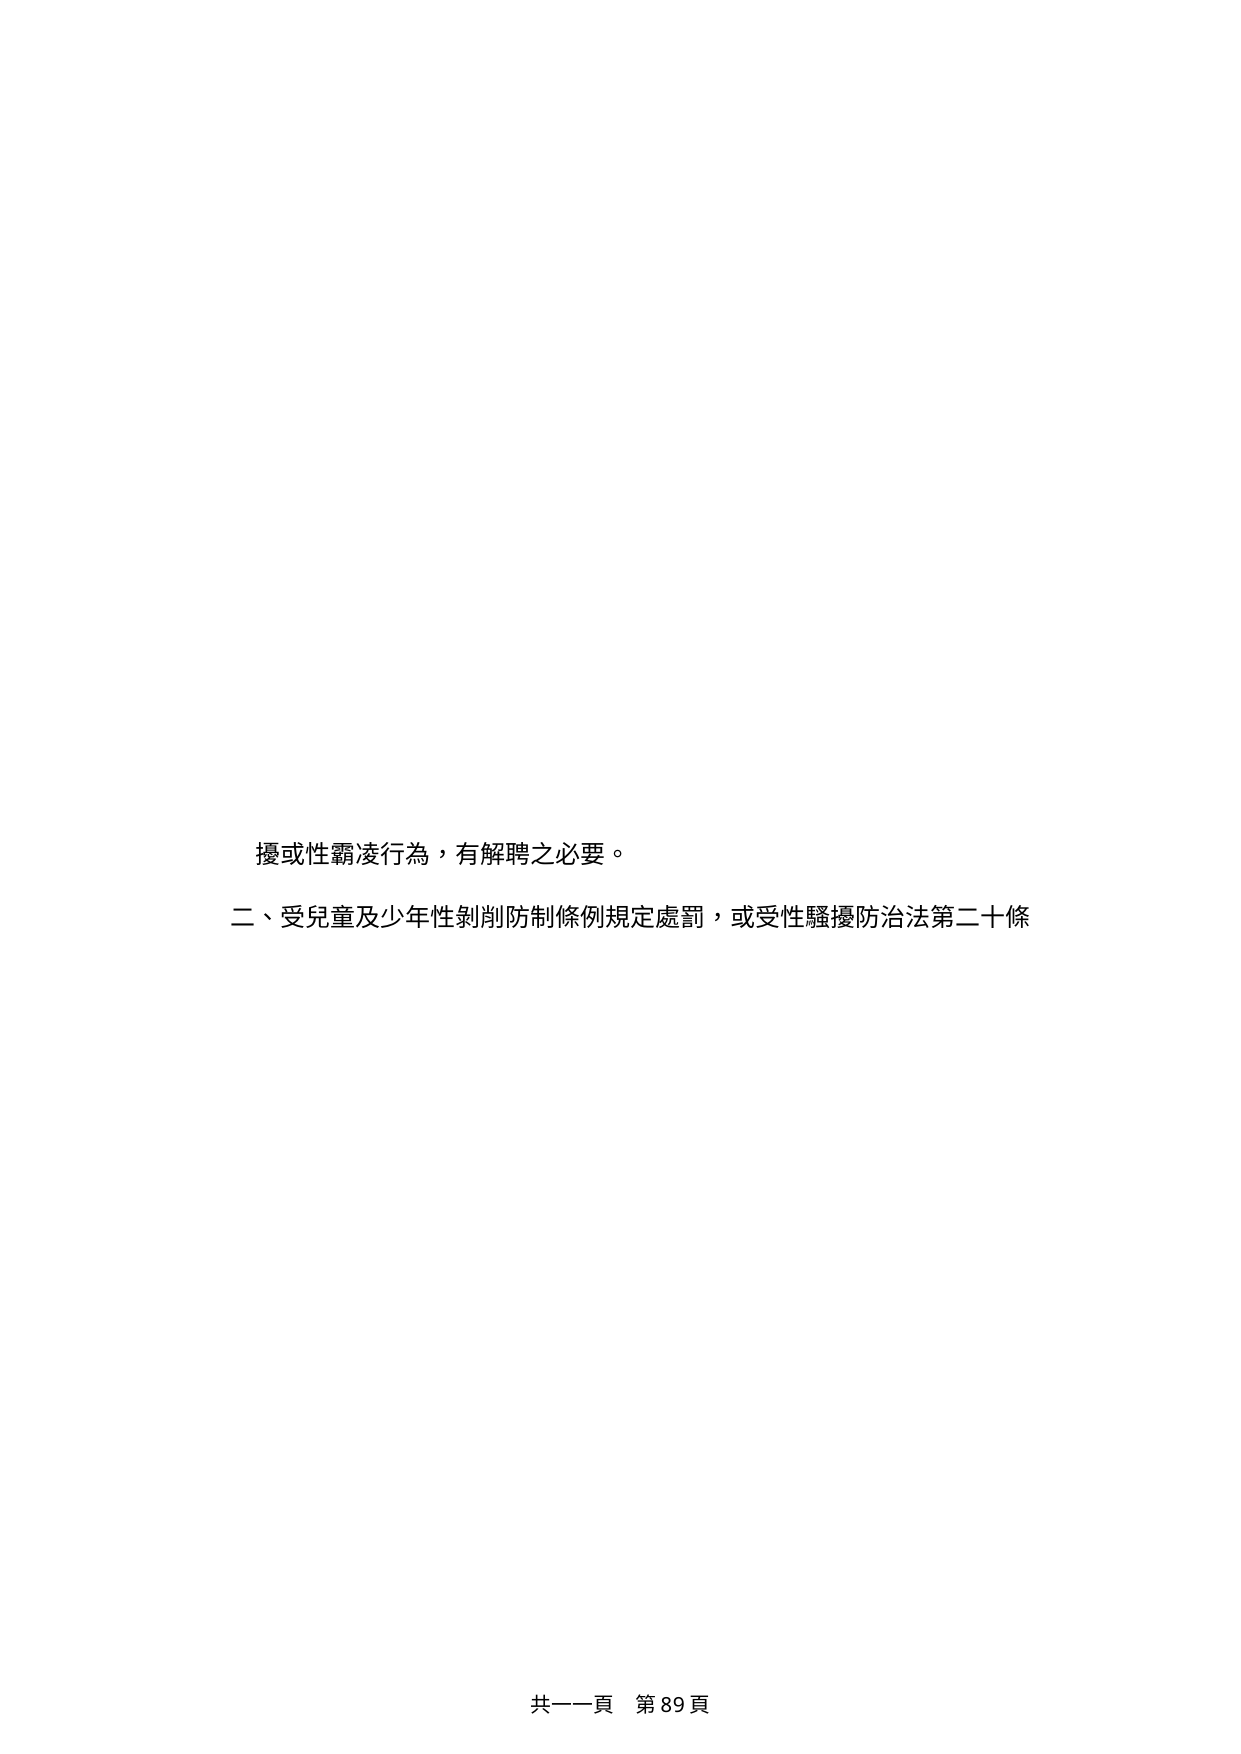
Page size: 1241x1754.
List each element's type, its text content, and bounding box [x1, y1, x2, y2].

text 二、受兒童及少年性剝削防制條例規定處罰，或受性騷擾防治法第二十條 [118, 874, 1122, 936]
text 擾或性霸凌行為，有解聘之必要。 [118, 811, 1122, 874]
